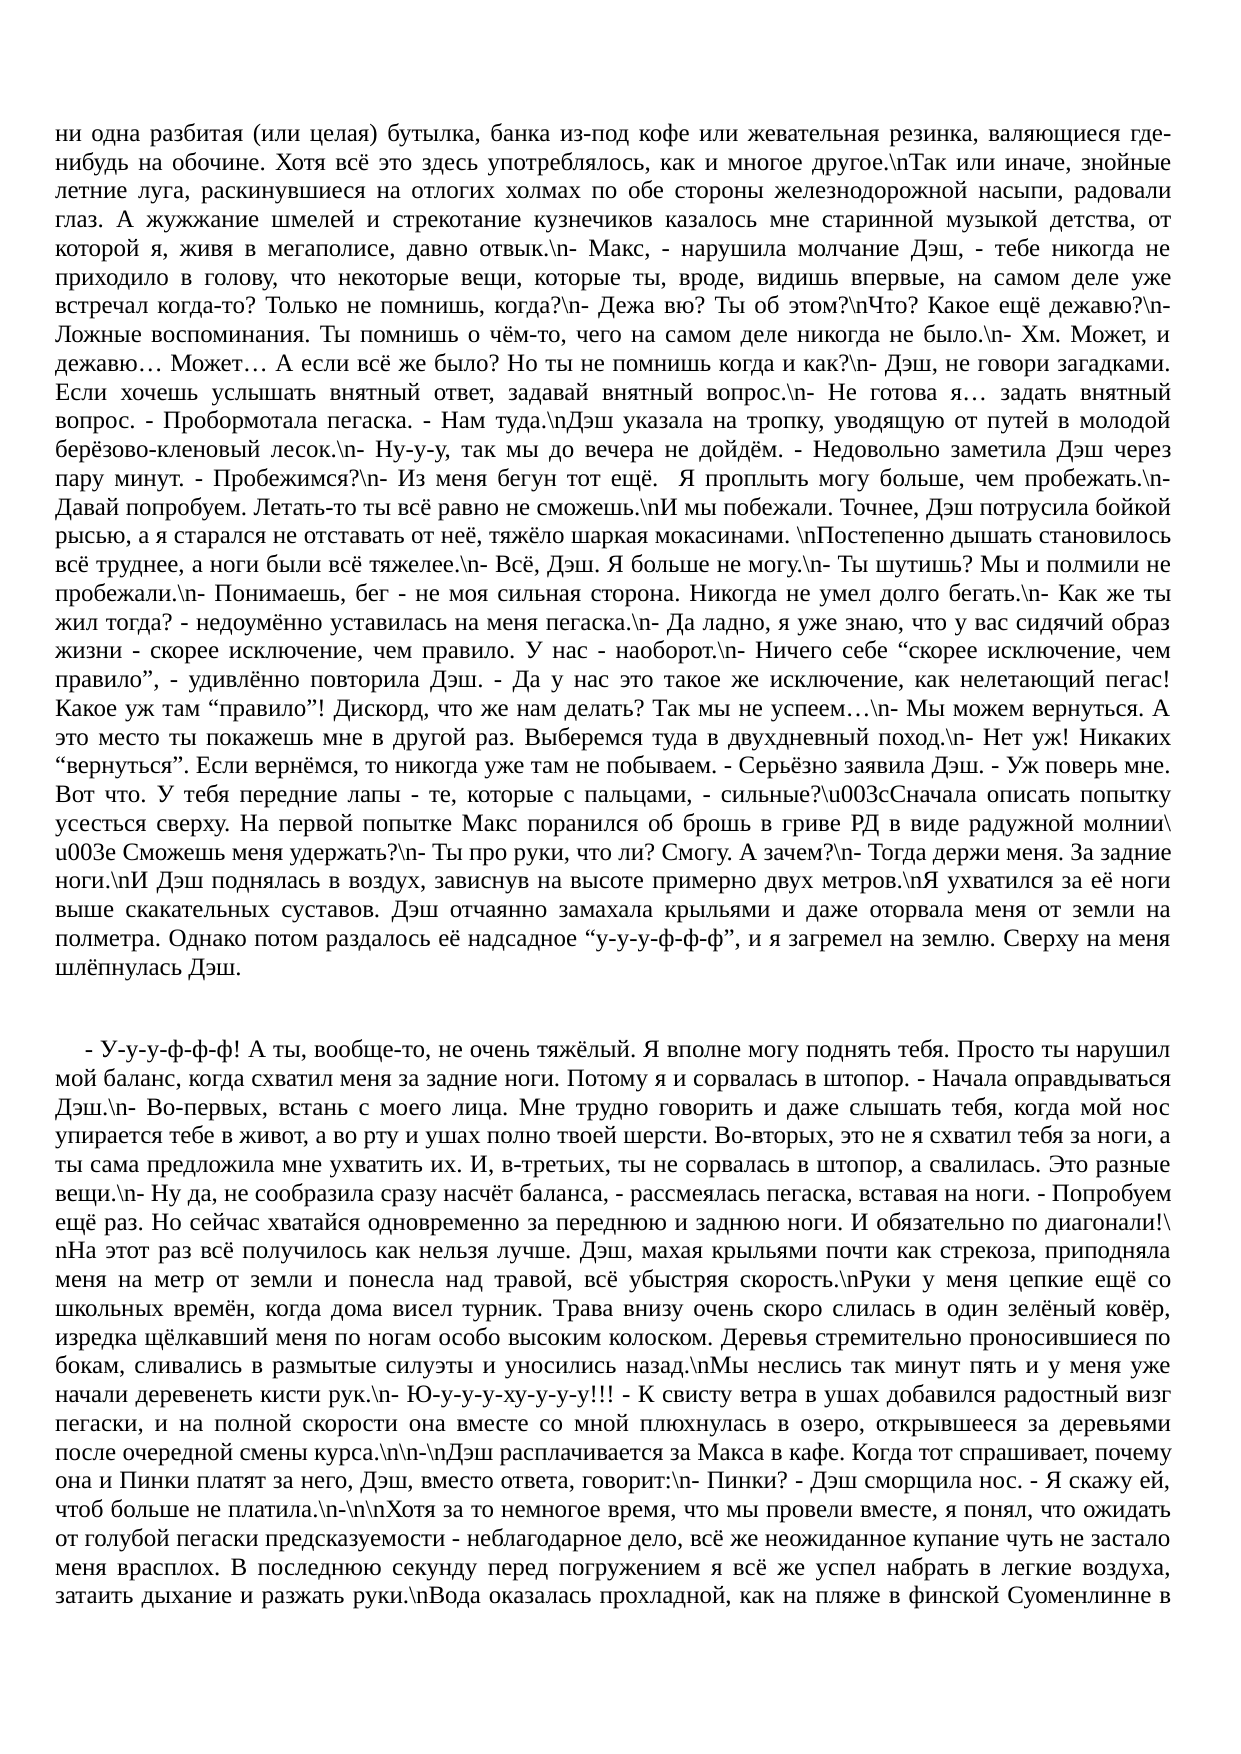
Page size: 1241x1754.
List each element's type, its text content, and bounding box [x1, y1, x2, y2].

text - У-у-у-ф-ф-ф! А ты, вообще-то, не очень тяжёлый. Я вполне могу поднять тебя. Просто ты нарушил мой баланс, когда схватил меня за задние ноги. Потому я и сорвалась в штопор. - Начала оправдываться Дэш.\n- Во-первых, встань с моего лица. Мне трудно говорить и даже слышать тебя, когда мой нос упирается тебе в живот, а во рту и ушах полно твоей шерсти. Во-вторых, это не я схватил тебя за ноги, а ты сама предложила мне ухватить их. И, в-третьих, ты не сорвалась в штопор, а свалилась. Это разные вещи.\n- Ну да, не сообразила сразу насчёт баланса, - рассмеялась пегаска, вставая на ноги. - Попробуем ещё раз. Но сейчас хватайся одновременно за переднюю и заднюю ноги. И обязательно по диагонали!\nНа этот раз всё получилось как нельзя лучше. Дэш, махая крыльями почти как стрекоза, приподняла меня на метр от земли и понесла над травой, всё убыстряя скорость.\nРуки у меня цепкие ещё со школьных времён, когда дома висел турник. Трава внизу очень скоро слилась в один зелёный ковёр, изредка щёлкавший меня по ногам особо высоким колоском. Деревья стремительно проносившиеся по бокам, сливались в размытые силуэты и уносились назад.\nМы неслись так минут пять и у меня уже начали деревенеть кисти рук.\n- Ю-у-у-у-ху-у-у-у!!! - К свисту ветра в ушах добавился радостный визг пегаски, и на полной скорости она вместе со мной плюхнулась в озеро, открывшееся за деревьями после очередной смены курса.\n\n-\nДэш расплачивается за Макса в кафе. Когда тот спрашивает, почему она и Пинки платят за него, Дэш, вместо ответа, говорит:\n- Пинки? - Дэш сморщила нос. - Я скажу ей, чтоб больше не платила.\n-\n\nХотя за то немногое время, что мы провели вместе, я понял, что ожидать от голубой пегаски предсказуемости - неблагодарное дело, всё же неожиданное купание чуть не застало меня врасплох. В последнюю секунду перед погружением я всё же успел набрать в легкие воздуха, затаить дыхание и разжать руки.\nВода оказалась прохладной, как на пляже в финской Суоменлинне в [55, 1034, 1172, 1609]
text ни одна разбитая (или целая) бутылка, банка из-под кофе или жевательная резинка, валяющиеся где-нибудь на обочине. Хотя всё это здесь употреблялось, как и многое другое.\nТак или иначе, знойные летние луга, раскинувшиеся на отлогих холмах по обе стороны железнодорожной насыпи, радовали глаз. А жужжание шмелей и стрекотание кузнечиков казалось мне старинной музыкой детства, от которой я, живя в мегаполисе, давно отвык.\n- Макс, - нарушила молчание Дэш, - тебе никогда не приходило в голову, что некоторые вещи, которые ты, вроде, видишь впервые, на самом деле уже встречал когда-то? Только не помнишь, когда?\n- Дежа вю? Ты об этом?\nЧто? Какое ещё дежавю?\n- Ложные воспоминания. Ты помнишь о чём-то, чего на самом деле никогда не было.\n- Хм. Может, и дежавю… Может… А если всё же было? Но ты не помнишь когда и как?\n- Дэш, не говори загадками. Если хочешь услышать внятный ответ, задавай внятный вопрос.\n- Не готова я… задать внятный вопрос. - Пробормотала пегаска. - Нам туда.\nДэш указала на тропку, уводящую от путей в молодой берёзово-кленовый лесок.\n- Ну-у-у, так мы до вечера не дойдём. - Недовольно заметила Дэш через пару минут. - Пробежимся?\n- Из меня бегун тот ещё. Я проплыть могу больше, чем пробежать.\n- Давай попробуем. Летать-то ты всё равно не сможешь.\nИ мы побежали. Точнее, Дэш потрусила бойкой рысью, а я старался не отставать от неё, тяжёло шаркая мокасинами. \nПостепенно дышать становилось всё труднее, а ноги были всё тяжелее.\n- Всё, Дэш. Я больше не могу.\n- Ты шутишь? Мы и полмили не пробежали.\n- Понимаешь, бег - не моя сильная сторона. Никогда не умел долго бегать.\n- Как же ты жил тогда? - недоумённо уставилась на меня пегаска.\n- Да ладно, я уже знаю, что у вас сидячий образ жизни - скорее исключение, чем правило. У нас - наоборот.\n- Ничего себе “скорее исключение, чем правило”, - удивлённо повторила Дэш. - Да у нас это такое же исключение, как нелетающий пегас! Какое уж там “правило”! Дискорд, что же нам делать? Так мы не успеем…\n- Мы можем вернуться. А это место ты покажешь мне в другой раз. Выберемся туда в двухдневный поход.\n- Нет уж! Никаких “вернуться”. Если вернёмся, то никогда уже там не побываем. - Серьёзно заявила Дэш. - Уж поверь мне. Вот что. У тебя передние лапы - те, которые с пальцами, - сильные?\u003cCначала описать попытку усесться сверху. На первой попытке Макс поранился об брошь в гриве РД в виде радужной молнии\u003e Сможешь меня удержать?\n- Ты про руки, что ли? Смогу. А зачем?\n- Тогда держи меня. За задние ноги.\nИ Дэш поднялась в воздух, зависнув на высоте примерно двух метров.\nЯ ухватился за её ноги выше скакательных суставов. Дэш отчаянно замахала крыльями и даже оторвала меня от земли на полметра. Однако потом раздалось её надсадное “у-у-у-ф-ф-ф”, и я загремел на землю. Сверху на меня шлёпнулась Дэш. [55, 118, 1172, 981]
